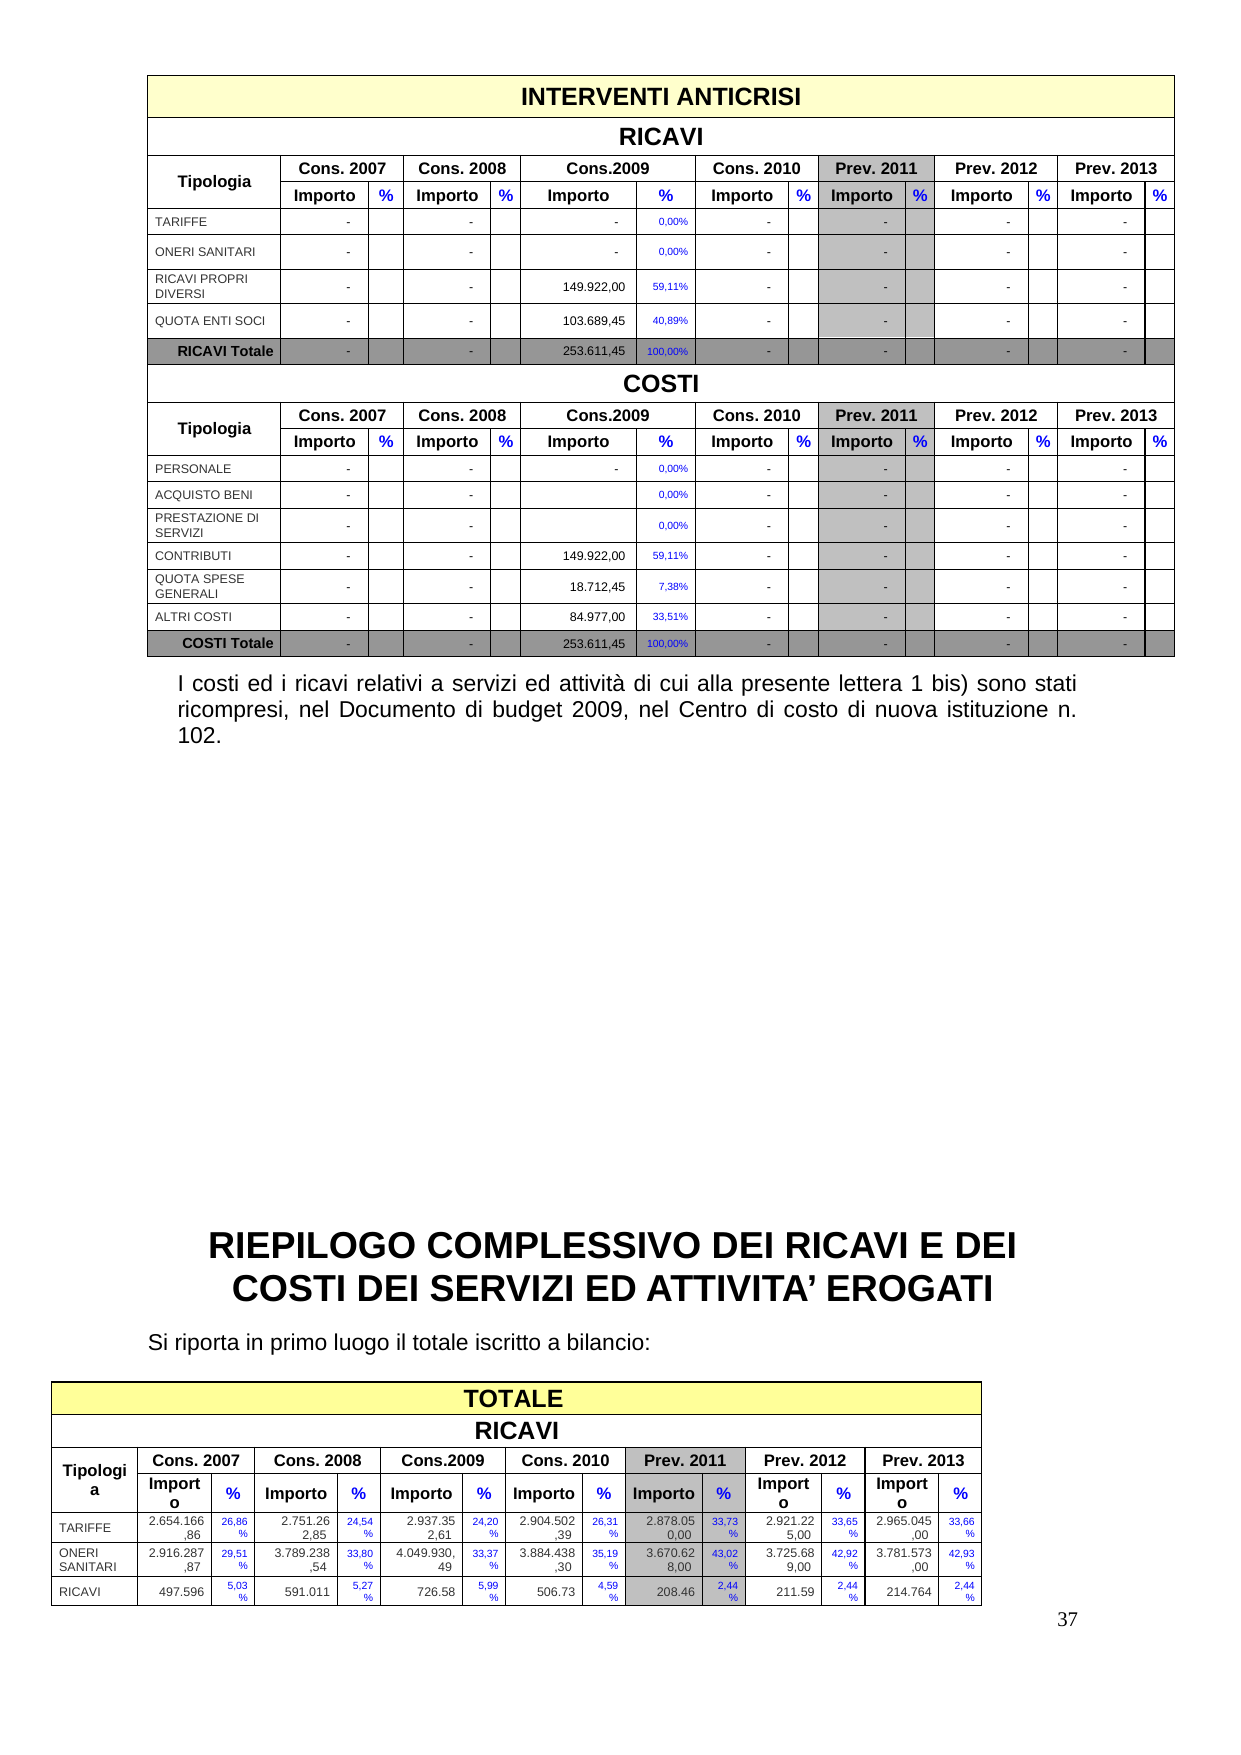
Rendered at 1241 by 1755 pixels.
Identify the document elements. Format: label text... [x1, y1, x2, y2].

table_cell Prev. 2011 [819, 156, 934, 181]
table_cell - [819, 209, 905, 234]
table_cell Prev. 2013 [1058, 403, 1174, 428]
table_cell CONTRIBUTI [148, 543, 280, 569]
table_cell 59,11% [637, 543, 695, 569]
table_cell 2.965.045,00 [866, 1513, 938, 1542]
table_cell ONERI SANITARI [52, 1543, 137, 1576]
table_cell Importo [404, 182, 490, 208]
table_cell - [404, 304, 490, 337]
table_cell - [935, 543, 1028, 569]
table_cell [906, 570, 934, 603]
table_cell - [696, 604, 788, 630]
table_cell [1146, 209, 1174, 234]
table_cell Cons. 2010 [696, 156, 818, 181]
table_cell 84.977,00 [521, 604, 636, 630]
table_cell - [404, 570, 490, 603]
table_cell PERSONALE [148, 456, 280, 481]
table_cell - [1058, 209, 1144, 234]
table_cell Importo [255, 1474, 337, 1512]
table_cell [789, 631, 818, 656]
table_cell % [369, 429, 403, 455]
table_cell 100,00% [637, 631, 695, 656]
table_cell Cons. 2007 [281, 403, 403, 428]
table_cell - [1058, 631, 1144, 656]
table_cell % [463, 1474, 505, 1512]
table_cell - [696, 482, 788, 508]
table_cell 33,65% [822, 1513, 864, 1542]
table_cell % [703, 1474, 745, 1512]
table_cell - [819, 235, 905, 269]
table_cell - [281, 270, 368, 303]
table_cell - [1058, 482, 1144, 508]
table_cell - [696, 570, 788, 603]
table_cell % [906, 429, 934, 455]
table_cell - [696, 509, 788, 542]
table_cell [1146, 270, 1174, 303]
table_cell - [404, 482, 490, 508]
table_cell 59,11% [637, 270, 695, 303]
table_cell Importo [626, 1474, 702, 1512]
table_cell [1146, 543, 1174, 569]
table_cell - [819, 604, 905, 630]
table_cell Tipologia [52, 1448, 137, 1512]
table_cell - [819, 456, 905, 481]
table_cell 3.670.628,00 [626, 1543, 702, 1576]
table_cell - [696, 339, 788, 364]
table_cell 2.751.262,85 [255, 1513, 337, 1542]
table_cell - [1058, 304, 1144, 337]
table_cell - [281, 631, 368, 656]
table_cell % [789, 182, 818, 208]
table_cell Prev. 2012 [746, 1448, 864, 1473]
table_cell [1029, 209, 1057, 234]
table_cell [369, 509, 403, 542]
table_cell [1029, 304, 1057, 337]
table_cell [789, 209, 818, 234]
table_cell [369, 304, 403, 337]
table_cell 43,02% [703, 1543, 745, 1576]
table_cell - [281, 570, 368, 603]
table_cell 2.916.287,87 [138, 1543, 211, 1576]
table_cell [906, 509, 934, 542]
table_cell 253.611,45 [521, 339, 636, 364]
table_cell Cons.2009 [521, 156, 695, 181]
table_cell [369, 235, 403, 269]
table_cell - [1058, 543, 1144, 569]
table_cell [1029, 270, 1057, 303]
table_cell - [281, 304, 368, 337]
table_cell 149.922,00 [521, 270, 636, 303]
table_cell 33,51% [637, 604, 695, 630]
table_cell Importo [281, 182, 368, 208]
table_cell - [935, 509, 1028, 542]
table_cell 2,44% [939, 1577, 981, 1605]
table_cell [491, 482, 520, 508]
table_cell - [1058, 604, 1144, 630]
table_cell [789, 456, 818, 481]
table_cell - [935, 339, 1028, 364]
table_cell 2,44% [703, 1577, 745, 1605]
table_cell 29,51% [212, 1543, 254, 1576]
table_cell 0,00% [637, 509, 695, 542]
table_cell [491, 304, 520, 337]
table_header TOTALE [52, 1383, 981, 1414]
table_cell - [404, 543, 490, 569]
table_cell 7,38% [637, 570, 695, 603]
table_cell - [935, 631, 1028, 656]
table_cell [491, 543, 520, 569]
table_cell Importo [746, 1474, 821, 1512]
table_cell % [1029, 429, 1057, 455]
table_cell 0,00% [637, 456, 695, 481]
table_cell - [819, 270, 905, 303]
table_cell [906, 543, 934, 569]
table_cell - [935, 482, 1028, 508]
table_cell - [404, 509, 490, 542]
table_cell [1029, 509, 1057, 542]
table_cell [789, 604, 818, 630]
table_cell % [369, 182, 403, 208]
table_cell - [696, 456, 788, 481]
table_cell - [819, 631, 905, 656]
table_cell - [281, 509, 368, 542]
table_cell [1146, 235, 1174, 269]
table_cell [1146, 509, 1174, 542]
table_cell [369, 631, 403, 656]
table_cell - [1058, 235, 1144, 269]
table_cell [1146, 339, 1174, 364]
table_cell COSTI [148, 365, 1174, 402]
table_cell 5,99% [463, 1577, 505, 1605]
table_cell QUOTA ENTI SOCI [148, 304, 280, 337]
table_cell - [404, 209, 490, 234]
table_cell - [696, 304, 788, 337]
table_cell Importo [281, 429, 368, 455]
table_cell [491, 604, 520, 630]
table_cell QUOTA SPESE GENERALI [148, 570, 280, 603]
table_cell [1029, 456, 1057, 481]
table_cell - [281, 209, 368, 234]
table_cell [369, 209, 403, 234]
table_cell Prev. 2011 [819, 403, 934, 428]
table_cell PRESTAZIONE DI SERVIZI [148, 509, 280, 542]
table_cell % [1146, 429, 1174, 455]
table_cell 2.654.166,86 [138, 1513, 211, 1542]
table_cell % [637, 429, 695, 455]
table_cell - [404, 456, 490, 481]
table_cell - [819, 509, 905, 542]
table_cell 149.922,00 [521, 543, 636, 569]
table_cell 2.921.225,00 [746, 1513, 821, 1542]
table_cell % [212, 1474, 254, 1512]
table_header INTERVENTI ANTICRISI [148, 76, 1174, 117]
table_cell % [1029, 182, 1057, 208]
table_cell [1029, 631, 1057, 656]
table_cell [1146, 631, 1174, 656]
table_cell 4,59% [583, 1577, 625, 1605]
table_cell Cons. 2008 [255, 1448, 380, 1473]
table_cell 0,00% [637, 482, 695, 508]
table_cell ACQUISTO BENI [148, 482, 280, 508]
table_cell [789, 270, 818, 303]
table_cell [789, 235, 818, 269]
table_cell Importo [1058, 429, 1144, 455]
table_cell 3.884.438,30 [506, 1543, 582, 1576]
table_cell - [819, 543, 905, 569]
table_cell Cons. 2008 [404, 403, 520, 428]
table_cell Importo [819, 182, 905, 208]
table_cell [491, 570, 520, 603]
table_cell - [281, 456, 368, 481]
table_cell - [935, 209, 1028, 234]
table_cell Importo [521, 182, 636, 208]
table_cell Cons. 2010 [696, 403, 818, 428]
table_cell Importo [696, 182, 788, 208]
table_cell 591.011 [255, 1577, 337, 1605]
table_cell Tipologia [148, 156, 280, 208]
table_cell % [789, 429, 818, 455]
table_cell - [935, 235, 1028, 269]
table_cell 2,44% [822, 1577, 864, 1605]
table_cell [1029, 235, 1057, 269]
table_cell - [1058, 456, 1144, 481]
table_cell 26,86% [212, 1513, 254, 1542]
table_cell [789, 482, 818, 508]
table_cell 0,00% [637, 235, 695, 269]
table_cell 100,00% [637, 339, 695, 364]
table_cell Prev. 2013 [866, 1448, 981, 1473]
table_cell 3.781.573,00 [866, 1543, 938, 1576]
table_cell [906, 270, 934, 303]
table_cell - [404, 631, 490, 656]
table_cell [789, 339, 818, 364]
table_cell Importo [819, 429, 905, 455]
table_cell 2.878.050,00 [626, 1513, 702, 1542]
table_cell % [906, 182, 934, 208]
table_cell RICAVI Totale [148, 339, 280, 364]
table_cell [789, 570, 818, 603]
table_cell [369, 270, 403, 303]
table_cell Cons. 2008 [404, 156, 520, 181]
table_cell Importo [506, 1474, 582, 1512]
table_cell - [819, 339, 905, 364]
table_cell % [491, 182, 520, 208]
table_cell - [521, 209, 636, 234]
table_cell [1029, 604, 1057, 630]
table_cell % [939, 1474, 981, 1512]
table_cell [491, 270, 520, 303]
table_cell - [696, 270, 788, 303]
table_cell Cons.2009 [521, 403, 695, 428]
table_cell Cons.2009 [381, 1448, 505, 1473]
table_cell RICAVI [52, 1577, 137, 1605]
table_cell Importo [935, 182, 1028, 208]
table_cell TARIFFE [148, 209, 280, 234]
table_cell Importo [381, 1474, 462, 1512]
table_cell - [1058, 339, 1144, 364]
table_cell - [404, 235, 490, 269]
table_cell - [935, 270, 1028, 303]
table_cell [906, 209, 934, 234]
table_cell 497.596 [138, 1577, 211, 1605]
table_cell 0,00% [637, 209, 695, 234]
table_cell Prev. 2011 [626, 1448, 745, 1473]
table_cell 18.712,45 [521, 570, 636, 603]
table_cell 5,03% [212, 1577, 254, 1605]
table_cell - [1058, 570, 1144, 603]
table_cell [1029, 482, 1057, 508]
table_cell 35,19% [583, 1543, 625, 1576]
table_cell [1029, 543, 1057, 569]
table_cell [369, 482, 403, 508]
table_cell [789, 304, 818, 337]
table_cell [906, 339, 934, 364]
table_cell Cons. 2010 [506, 1448, 625, 1473]
table_cell RICAVI [148, 118, 1174, 155]
table_cell Importo [138, 1474, 211, 1512]
table_cell [491, 509, 520, 542]
table_cell % [1146, 182, 1174, 208]
table_cell [789, 509, 818, 542]
table_cell - [819, 570, 905, 603]
table_cell - [696, 235, 788, 269]
table_cell [906, 456, 934, 481]
table_cell - [521, 235, 636, 269]
table_cell 253.611,45 [521, 631, 636, 656]
table_cell ALTRI COSTI [148, 604, 280, 630]
table_cell Prev. 2012 [935, 156, 1057, 181]
table_cell [1029, 570, 1057, 603]
table_cell [906, 604, 934, 630]
table_cell 4.049.930,49 [381, 1543, 462, 1576]
table_cell 2.904.502,39 [506, 1513, 582, 1542]
table_cell Importo [696, 429, 788, 455]
table_cell ONERI SANITARI [148, 235, 280, 269]
table_cell [369, 570, 403, 603]
table_cell 5,27% [338, 1577, 380, 1605]
table_cell - [404, 270, 490, 303]
table_cell 40,89% [637, 304, 695, 337]
table_cell - [281, 604, 368, 630]
table_cell - [281, 235, 368, 269]
table_cell [369, 456, 403, 481]
table_cell 506.73 [506, 1577, 582, 1605]
table_cell Cons. 2007 [281, 156, 403, 181]
table_cell 33,37% [463, 1543, 505, 1576]
table_cell Importo [521, 429, 636, 455]
table_cell [491, 209, 520, 234]
table_cell 211.59 [746, 1577, 821, 1605]
table_cell - [696, 543, 788, 569]
table_cell % [491, 429, 520, 455]
table_cell 24,54% [338, 1513, 380, 1542]
table_cell - [935, 604, 1028, 630]
table_cell - [696, 631, 788, 656]
table_cell - [819, 304, 905, 337]
table_cell 33,73% [703, 1513, 745, 1542]
table_cell - [819, 482, 905, 508]
table_cell [1146, 304, 1174, 337]
table_cell 208.46 [626, 1577, 702, 1605]
table_cell [906, 304, 934, 337]
table_cell - [281, 482, 368, 508]
table_cell - [1058, 509, 1144, 542]
table_cell - [404, 604, 490, 630]
table_cell - [281, 339, 368, 364]
table_cell Tipologia [148, 403, 280, 455]
table_cell COSTI Totale [148, 631, 280, 656]
table_cell 2.937.352,61 [381, 1513, 462, 1542]
table_cell [369, 604, 403, 630]
table_cell Cons. 2007 [138, 1448, 254, 1473]
table_cell [1146, 570, 1174, 603]
table_cell 24,20% [463, 1513, 505, 1542]
table_cell Importo [866, 1474, 938, 1512]
table_cell - [696, 209, 788, 234]
table_cell [491, 631, 520, 656]
text I costi ed i ricavi relativi a servizi ed attività di cui alla presente lettera 1 bis) sono stati ricompresi, nel Documento di budget 2009, nel Centro di costo di nuova istituzione n. 102. [177, 670, 1078, 749]
table_cell [1146, 604, 1174, 630]
table_cell [906, 482, 934, 508]
table_cell % [637, 182, 695, 208]
table_cell - [935, 456, 1028, 481]
table_cell 33,66% [939, 1513, 981, 1542]
table_cell - [521, 456, 636, 481]
table_cell - [1058, 270, 1144, 303]
table_cell [906, 631, 934, 656]
table_cell [1146, 482, 1174, 508]
table_cell Prev. 2012 [935, 403, 1057, 428]
table_cell Importo [1058, 182, 1144, 208]
table_cell [521, 509, 636, 542]
table_cell - [935, 304, 1028, 337]
table_cell Importo [935, 429, 1028, 455]
table_cell [1146, 456, 1174, 481]
table_cell 3.789.238,54 [255, 1543, 337, 1576]
table_cell [369, 339, 403, 364]
table_cell TARIFFE [52, 1513, 137, 1542]
table_cell - [281, 543, 368, 569]
table_cell RICAVI PROPRI DIVERSI [148, 270, 280, 303]
table_cell [491, 235, 520, 269]
table_cell 42,93% [939, 1543, 981, 1576]
text RIEPILOGO COMPLESSIVO DEI RICAVI E DEI COSTI DEI SERVIZI ED ATTIVITA’ EROGATI [148, 1223, 1078, 1309]
table_cell % [583, 1474, 625, 1512]
table_cell 42,92% [822, 1543, 864, 1576]
table_cell RICAVI [52, 1415, 981, 1447]
table_cell [491, 456, 520, 481]
text Si riporta in primo luogo il totale iscritto a bilancio: [148, 1329, 1078, 1355]
table_cell [906, 235, 934, 269]
table_cell 214.764 [866, 1577, 938, 1605]
table_cell 26,31% [583, 1513, 625, 1542]
table_cell [521, 482, 636, 508]
table_cell [789, 543, 818, 569]
table_cell - [935, 570, 1028, 603]
table_cell 33,80% [338, 1543, 380, 1576]
table_cell 103.689,45 [521, 304, 636, 337]
table_cell Prev. 2013 [1058, 156, 1174, 181]
table_cell 726.58 [381, 1577, 462, 1605]
table_cell [491, 339, 520, 364]
table_cell 3.725.689,00 [746, 1543, 821, 1576]
table_cell % [822, 1474, 864, 1512]
table_cell % [338, 1474, 380, 1512]
table_cell [369, 543, 403, 569]
table_cell - [404, 339, 490, 364]
table_cell [1029, 339, 1057, 364]
table_cell Importo [404, 429, 490, 455]
